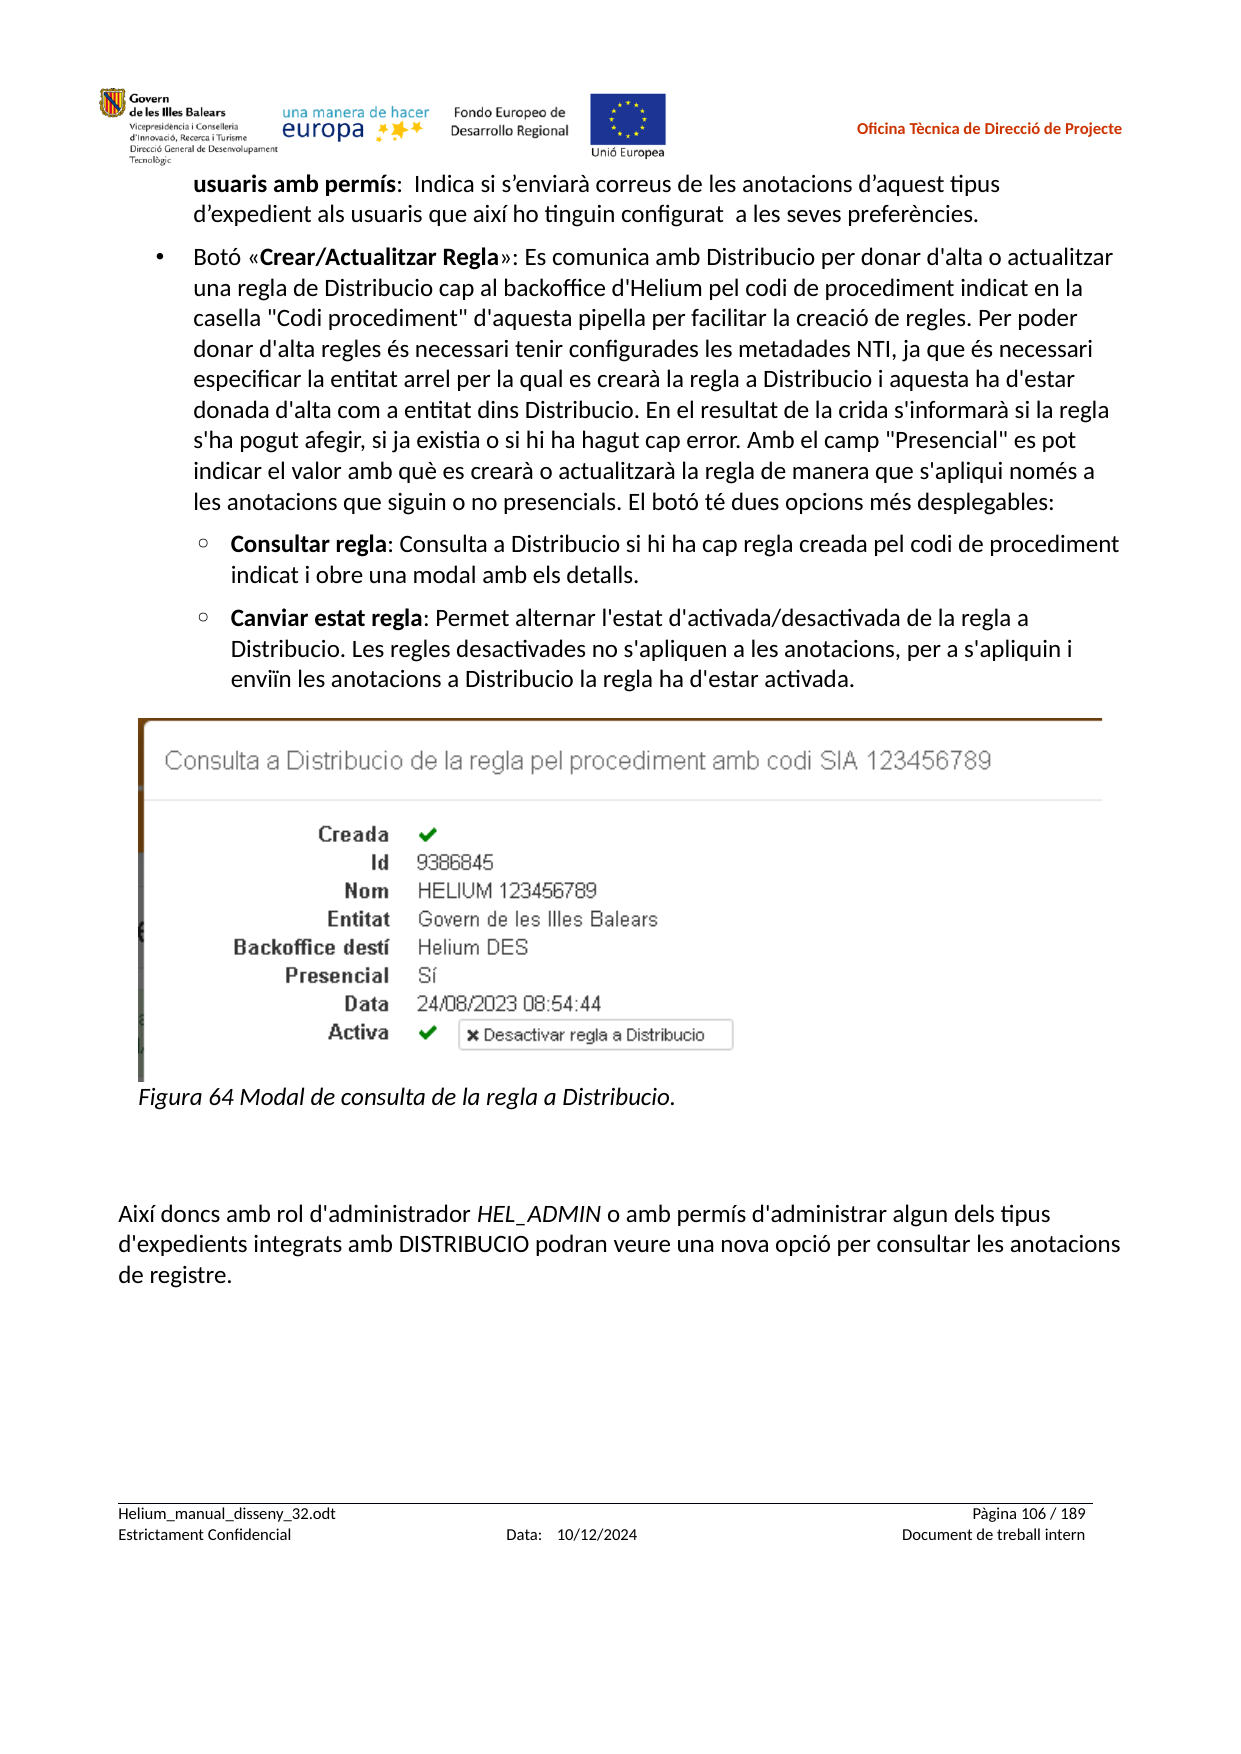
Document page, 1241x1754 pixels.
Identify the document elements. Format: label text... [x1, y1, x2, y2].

picture [99, 87, 668, 166]
list Canviar estat regla: Permet alternar l'estat d'activada/desactivada de la regla a Distribucio. Les regles desactivades no s'apliquen a les anotacions, per a s'apliquin i enviïn les anotacions a Distribucio la regla ha d'estar activada. [193, 602, 1122, 694]
list usuaris amb permís: Indica si s’enviarà correus de les anotacions d’aquest tipus d’expedient als usuaris que així ho tinguin configurat a les seves preferències. [156, 168, 1122, 229]
picture [138, 718, 1103, 1082]
list Botó «Crear/Actualitzar Regla»: Es comunica amb Distribucio per donar d'alta o actualitzar una regla de Distribucio cap al backoffice d'Helium pel codi de procediment indicat en la casella "Codi procediment" d'aquesta pipella per facilitar la creació de regles. Per poder donar d'alta regles és necessari tenir configurades les metadades NTI, ja que és necessari especificar la entitat arrel per la qual es crearà la regla a Distribucio i aquesta ha d'estar donada d'alta com a entitat dins Distribucio. En el resultat de la crida s'informarà si la regla s'ha pogut afegir, si ja existia o si hi ha hagut cap error. Amb el camp "Presencial" es pot indicar el valor amb què es crearà o actualitzarà la regla de manera que s'apliqui només a les anotacions que siguin o no presencials. El botó té dues opcions més desplegables: [156, 241, 1122, 516]
list Consultar regla: Consulta a Distribucio si hi ha cap regla creada pel codi de procediment indicat i obre una modal amb els detalls. [193, 529, 1122, 590]
text Figura 64 Modal de consulta de la regla a Distribucio. [138, 1082, 1102, 1112]
text Així doncs amb rol d'administrador HEL_ADMIN o amb permís d'administrar algun dels tipus d'expedients integrats amb DISTRIBUCIO podran veure una nova opció per consultar les anotacions de registre. [118, 1198, 1122, 1289]
